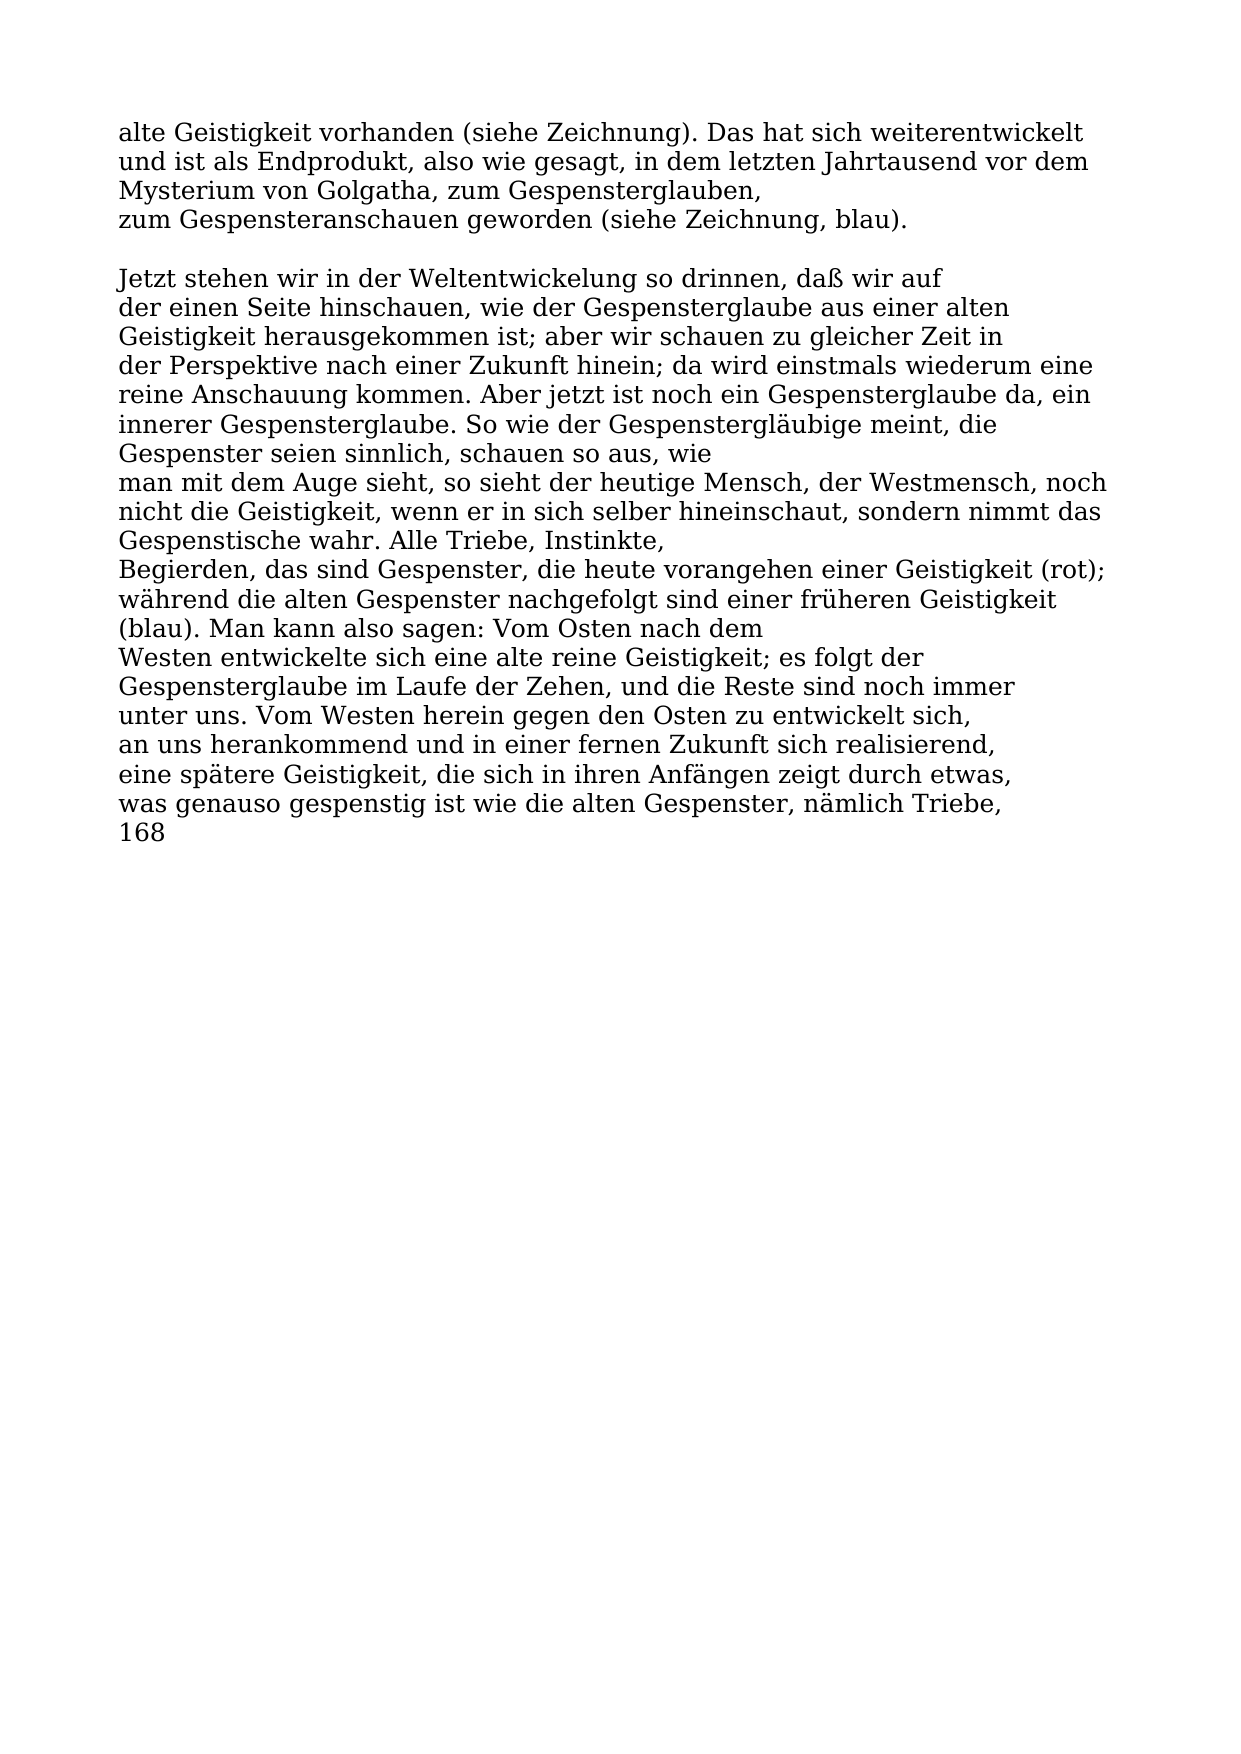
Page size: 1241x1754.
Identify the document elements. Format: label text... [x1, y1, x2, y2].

text Geistigkeit herausgekommen ist; aber wir schauen zu gleicher Zeit in [118, 322, 1122, 351]
text unter uns. Vom Westen herein gegen den Osten zu entwickelt sich, [118, 701, 1122, 731]
text Westen entwickelte sich eine alte reine Geistigkeit; es folgt der Gespensterglaube im Laufe der Zehen, und die Reste sind noch immer [118, 643, 1122, 701]
text was genauso gespenstig ist wie die alten Gespenster, nämlich Triebe, [118, 789, 1122, 818]
text der einen Seite hinschauen, wie der Gespensterglaube aus einer alten [118, 293, 1122, 322]
text eine spätere Geistigkeit, die sich in ihren Anfängen zeigt durch etwas, [118, 760, 1122, 789]
text alte Geistigkeit vorhanden (siehe Zeichnung). Das hat sich weiterentwickelt und ist als Endprodukt, also wie gesagt, in dem letzten Jahrtausend vor dem Mysterium von Golgatha, zum Gespensterglauben, [118, 118, 1122, 206]
text an uns herankommend und in einer fernen Zukunft sich realisierend, [118, 731, 1122, 760]
text 168 [118, 818, 1122, 847]
text Jetzt stehen wir in der Weltentwickelung so drinnen, daß wir auf [118, 264, 1122, 293]
text der Perspektive nach einer Zukunft hinein; da wird einstmals wiederum eine reine Anschauung kommen. Aber jetzt ist noch ein Gespensterglaube da, ein innerer Gespensterglaube. So wie der Gespenstergläubige meint, die Gespenster seien sinnlich, schauen so aus, wie [118, 351, 1122, 468]
text Begierden, das sind Gespenster, die heute vorangehen einer Geistigkeit (rot); während die alten Gespenster nachgefolgt sind einer früheren Geistigkeit (blau). Man kann also sagen: Vom Osten nach dem [118, 556, 1122, 643]
text zum Gespensteranschauen geworden (siehe Zeichnung, blau). [118, 206, 1122, 235]
text man mit dem Auge sieht, so sieht der heutige Mensch, der Westmensch, noch nicht die Geistigkeit, wenn er in sich selber hineinschaut, sondern nimmt das Gespenstische wahr. Alle Triebe, Instinkte, [118, 468, 1122, 556]
